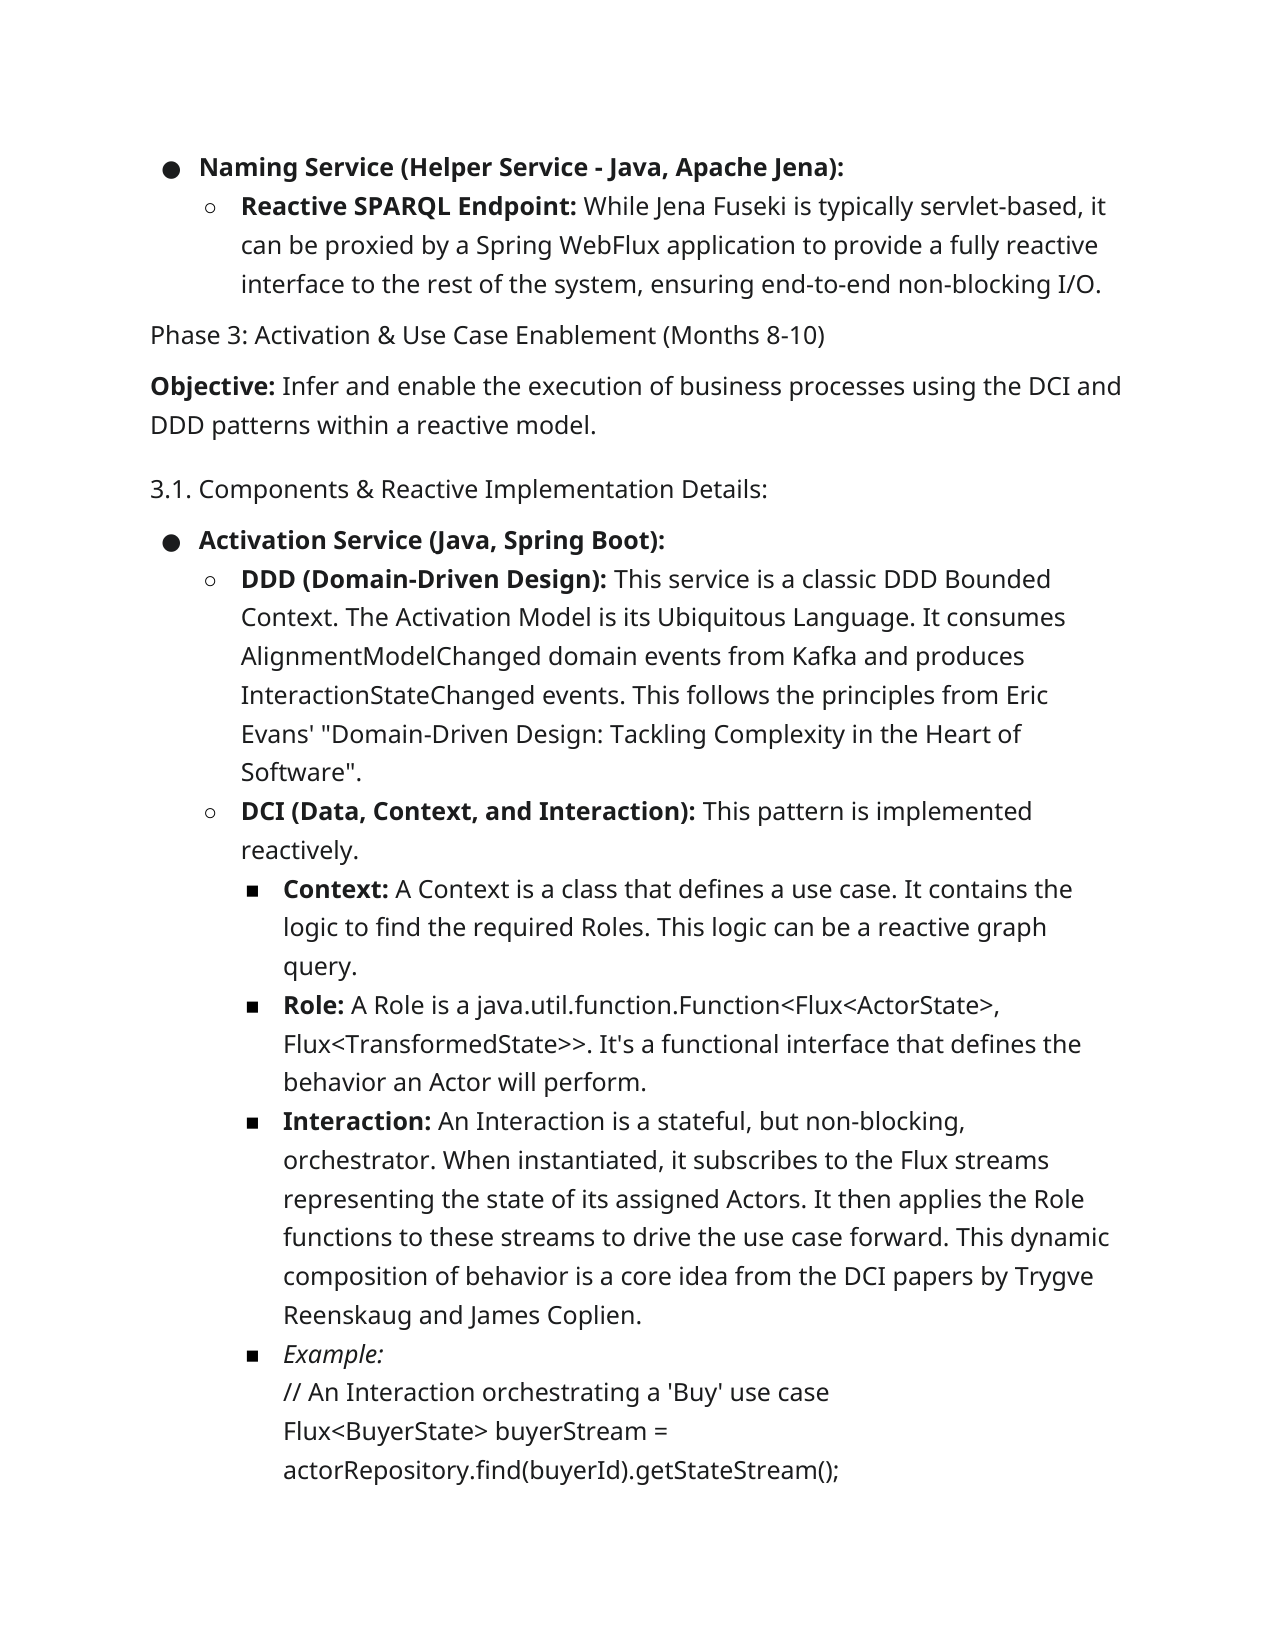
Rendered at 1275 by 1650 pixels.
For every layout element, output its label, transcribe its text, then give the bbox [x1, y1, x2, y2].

subtitle 3.1. Components & Reactive Implementation Details: [150, 471, 1125, 505]
list Reactive SPARQL Endpoint: While Jena Fuseki is typically servlet-based, it can be proxied by a Spring WebFlux application to provide a fully reactive interface to the rest of the system, ensuring end-to-end non-blocking I/O. [203, 189, 1125, 300]
list Example: // An Interaction orchestrating a 'Buy' use case Flux<BuyerState> buyerStream = actorRepository.find(buyerId).getStateStream(); [245, 1336, 1125, 1487]
list Interaction: An Interaction is a stateful, but non-blocking, orchestrator. When instantiated, it subscribes to the Flux streams representing the state of its assigned Actors. It then applies the Role functions to these streams to drive the use case forward. This dynamic composition of behavior is a core idea from the DCI papers by Trygve Reenskaug and James Coplien. [245, 1104, 1125, 1332]
list DDD (Domain-Driven Design): This service is a classic DDD Bounded Context. The Activation Model is its Ubiquitous Language. It consumes AlignmentModelChanged domain events from Kafka and produces InteractionStateChanged events. This follows the principles from Eric Evans' "Domain-Driven Design: Tackling Complexity in the Heart of Software". [203, 561, 1125, 789]
list Activation Service (Java, Spring Boot): [161, 522, 1125, 557]
list Context: A Context is a class that defines a use case. It contains the logic to find the required Roles. This logic can be a reactive graph query. [245, 871, 1125, 983]
subtitle Phase 3: Activation & Use Case Enablement (Months 8-10) [150, 317, 1125, 352]
list Naming Service (Helper Service - Java, Apache Jena): [161, 150, 1125, 184]
list DCI (Data, Context, and Interaction): This pattern is implemented reactively. [203, 794, 1125, 867]
list Role: A Role is a java.util.function.Function<Flux<ActorState>, Flux<TransformedState>>. It's a functional interface that defines the behavior an Actor will perform. [245, 987, 1125, 1099]
text Objective: Infer and enable the execution of business processes using the DCI and DDD patterns within a reactive model. [150, 369, 1125, 442]
